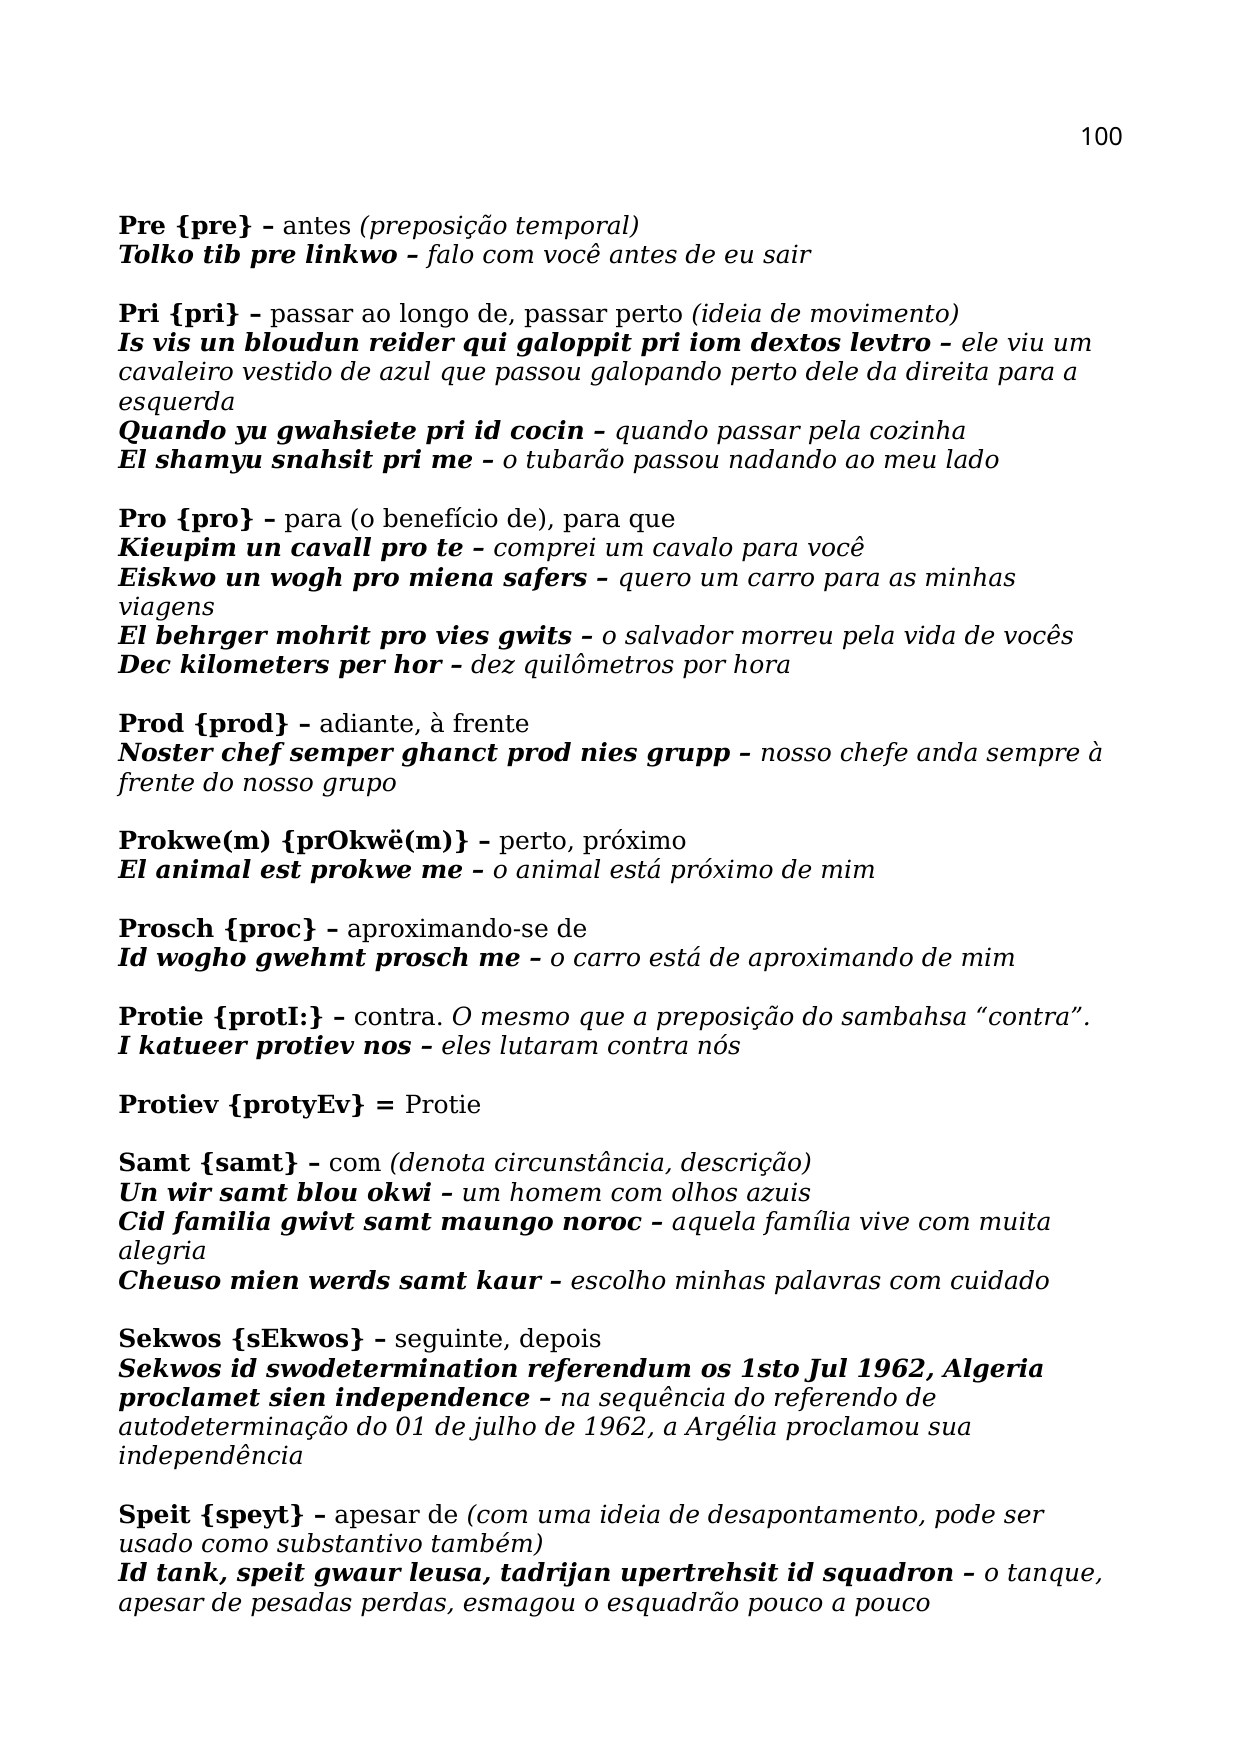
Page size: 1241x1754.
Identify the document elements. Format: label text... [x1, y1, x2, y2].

text El animal est prokwe me – o animal está próximo de mim [118, 855, 1123, 885]
text Kieupim un cavall pro te – comprei um cavalo para você [118, 533, 1123, 562]
text Cid familia gwivt samt maungo noroc – aquela família vive com muita alegria [118, 1207, 1123, 1266]
text Prosch {proc} – aproximando-se de [118, 914, 1123, 943]
text Cheuso mien werds samt kaur – escolho minhas palavras com cuidado [118, 1266, 1123, 1295]
text Protiev {protyEv} = Protie [118, 1090, 1123, 1119]
text El behrger mohrit pro vies gwits – o salvador morreu pela vida de vocês [118, 621, 1123, 650]
text Dec kilometers per hor – dez quilômetros por hora [118, 650, 1123, 680]
text Id wogho gwehmt prosch me – o carro está de aproximando de mim [118, 943, 1123, 973]
text Pro {pro} – para (o benefício de), para que [118, 504, 1123, 533]
text Pri {pri} – passar ao longo de, passar perto (ideia de movimento) [118, 299, 1123, 328]
text Protie {protI:} – contra. O mesmo que a preposição do sambahsa “contra”. [118, 1002, 1123, 1031]
text Samt {samt} – com (denota circunstância, descrição) [118, 1148, 1123, 1178]
text Un wir samt blou okwi – um homem com olhos azuis [118, 1178, 1123, 1207]
text Noster chef semper ghanct prod nies grupp – nosso chefe anda sempre à frente do nosso grupo [118, 738, 1123, 797]
text Tolko tib pre linkwo – falo com você antes de eu sair [118, 240, 1123, 269]
text Prod {prod} – adiante, à frente [118, 709, 1123, 738]
text Is vis un bloudun reider qui galoppit pri iom dextos levtro – ele viu um cavaleiro vestido de azul que passou galopando perto dele da direita para a esquerda [118, 328, 1123, 416]
text Sekwos {sEkwos} – seguinte, depois [118, 1324, 1123, 1353]
text Id tank, speit gwaur leusa, tadrijan upertrehsit id squadron – o tanque, apesar de pesadas perdas, esmagou o esquadrão pouco a pouco [118, 1558, 1123, 1617]
text Speit {speyt} – apesar de (com uma ideia de desapontamento, pode ser usado como substantivo também) [118, 1500, 1123, 1558]
text Eiskwo un wogh pro miena safers – quero um carro para as minhas viagens [118, 562, 1123, 621]
text Prokwe(m) {prOkwë(m)} – perto, próximo [118, 826, 1123, 855]
text El shamyu snahsit pri me – o tubarão passou nadando ao meu lado [118, 445, 1123, 474]
text Sekwos id swodetermination referendum os 1sto Jul 1962, Algeria proclamet sien independence – na sequência do referendo de autodeterminação do 01 de julho de 1962, a Argélia proclamou sua independência [118, 1353, 1123, 1471]
text Quando yu gwahsiete pri id cocin – quando passar pela cozinha [118, 416, 1123, 445]
text I katueer protiev nos – eles lutaram contra nós [118, 1031, 1123, 1061]
text Pre {pre} – antes (preposição temporal) [118, 211, 1123, 240]
